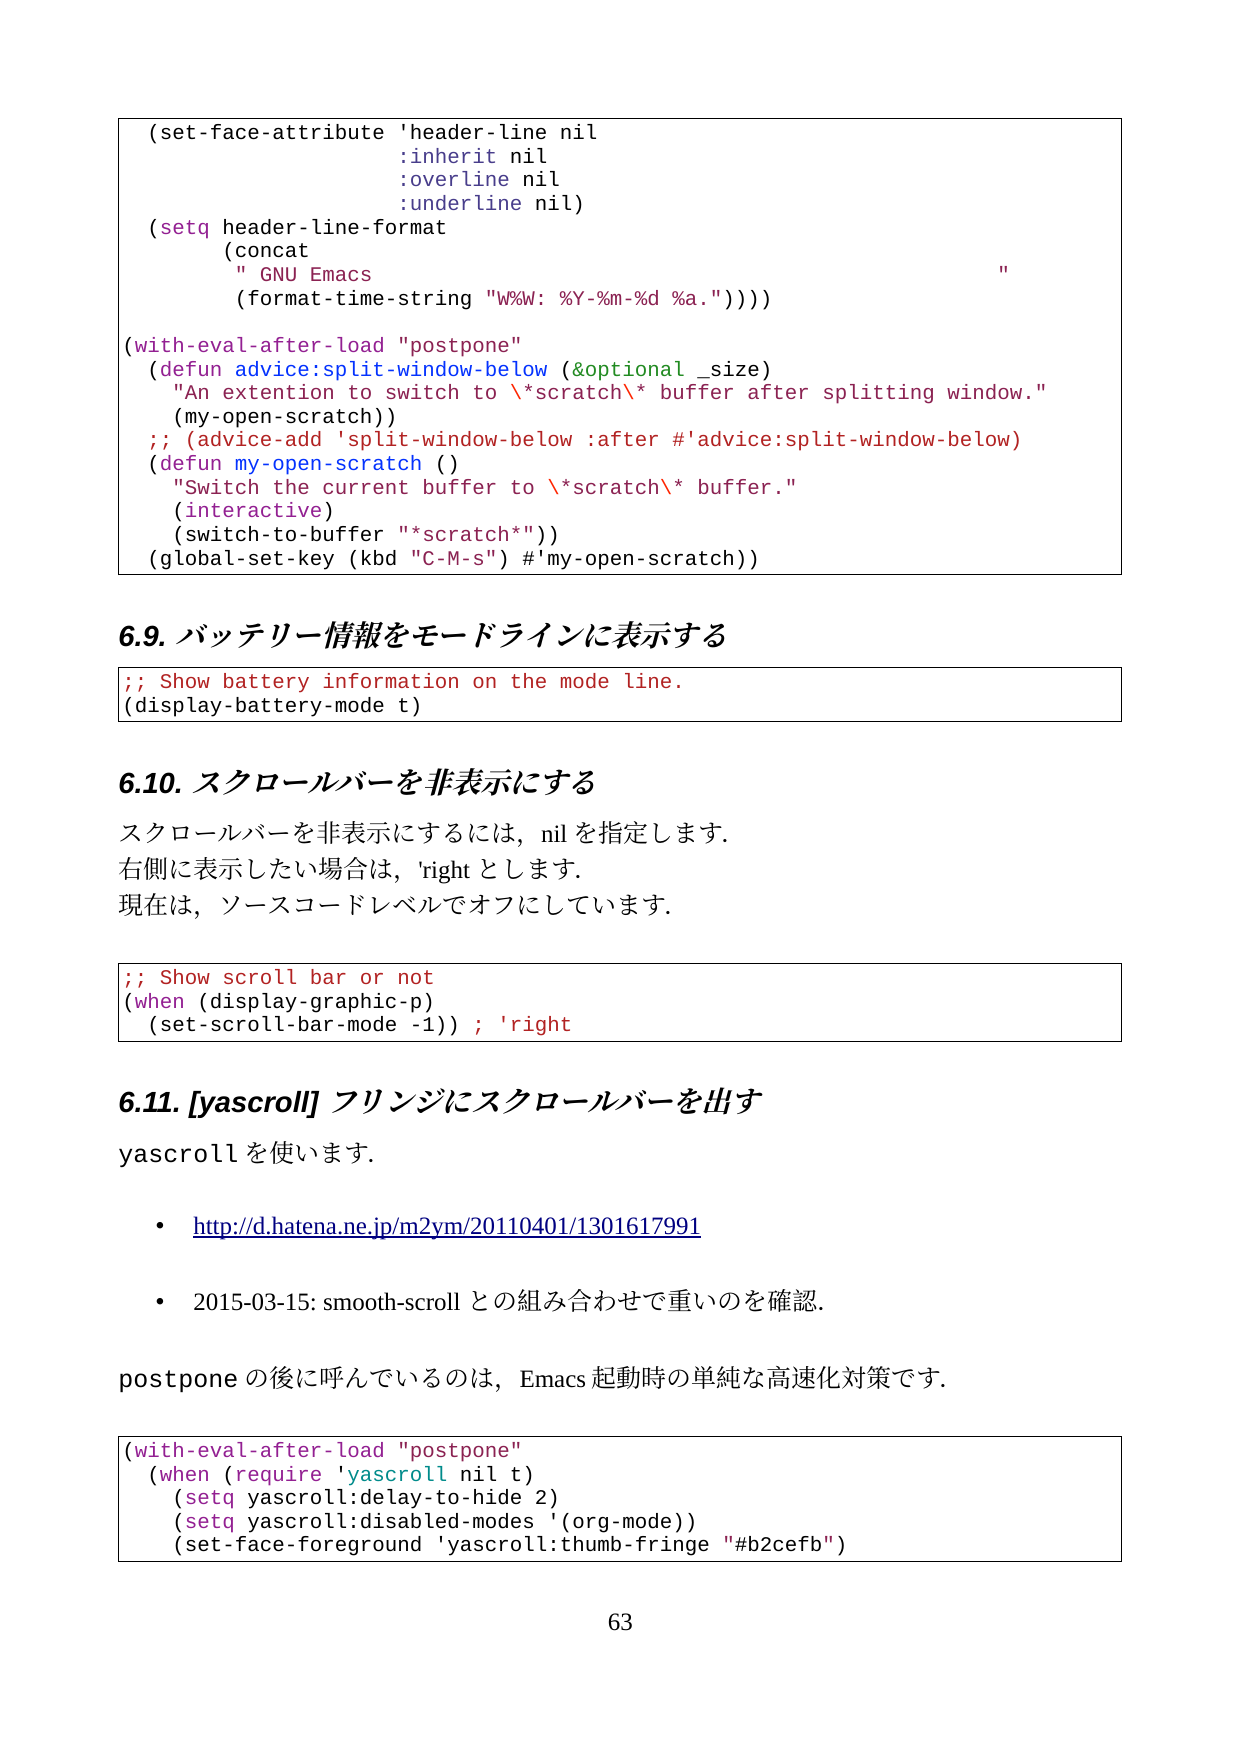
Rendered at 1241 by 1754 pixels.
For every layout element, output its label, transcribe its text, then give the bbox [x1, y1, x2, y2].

text " GNU Emacs " [119, 260, 1121, 284]
text ;; Show battery information on the mode line. [119, 668, 1121, 691]
text (with-eval-after-load "postpone" [119, 1437, 1121, 1459]
text (when (require 'yascroll nil t) [119, 1459, 1121, 1483]
text スクロールバーを非表示にするには，nil を指定します． 右側に表示したい場合は，'right とします． 現在は，ソースコードレベルでオフにしています． [118, 814, 1122, 951]
text (defun my-open-scratch () [119, 449, 1121, 473]
text (concat [119, 236, 1121, 260]
text ;; (advice-add 'split-window-below :after #'advice:split-window-below) [119, 426, 1121, 449]
text (defun advice:split-window-below (&optional _size) [119, 354, 1121, 378]
list 2015-03-15: smooth-scroll との組み合わせで重いのを確認． [156, 1281, 1122, 1346]
text :inherit nil [119, 142, 1121, 165]
text (set-scroll-bar-mode -1)) ; 'right [119, 1010, 1121, 1041]
text (set-face-attribute 'header-line nil [119, 119, 1121, 142]
text (format-time-string "W%W: %Y-%m-%d %a.")))) [119, 284, 1121, 307]
text (with-eval-after-load "postpone" [119, 331, 1121, 354]
text "An extention to switch to \*scratch\* buffer after splitting window." [119, 378, 1121, 402]
text (switch-to-buffer "*scratch*")) [119, 520, 1121, 544]
subtitle スクロールバーを非表示にする [118, 760, 1122, 802]
text yascroll を使います． [118, 1134, 1122, 1199]
subtitle バッテリー情報をモードラインに表示する [118, 613, 1122, 654]
text ;; Show scroll bar or not [119, 964, 1121, 987]
text (setq yascroll:disabled-modes '(org-mode)) [119, 1507, 1121, 1531]
text (when (display-graphic-p) [119, 987, 1121, 1010]
text (global-set-key (kbd "C-M-s") #'my-open-scratch)) [119, 544, 1121, 574]
text (display-battery-mode t) [119, 691, 1121, 721]
text (interactive) [119, 496, 1121, 520]
text (setq header-line-format [119, 213, 1121, 236]
text :underline nil) [119, 189, 1121, 213]
subtitle [yascroll] フリンジにスクロールバーを出す [118, 1079, 1122, 1121]
text "Switch the current buffer to \*scratch\* buffer." [119, 473, 1121, 496]
text (set-face-foreground 'yascroll:thumb-fringe "#b2cefb") [119, 1531, 1121, 1561]
text postpone の後に呼んでいるのは，Emacs起動時の単純な高速化対策です． [118, 1358, 1122, 1423]
text (my-open-scratch)) [119, 402, 1121, 426]
text :overline nil [119, 165, 1121, 189]
list http://d.hatena.ne.jp/m2ym/20110401/1301617991 [156, 1211, 1122, 1269]
text (setq yascroll:delay-to-hide 2) [119, 1483, 1121, 1507]
